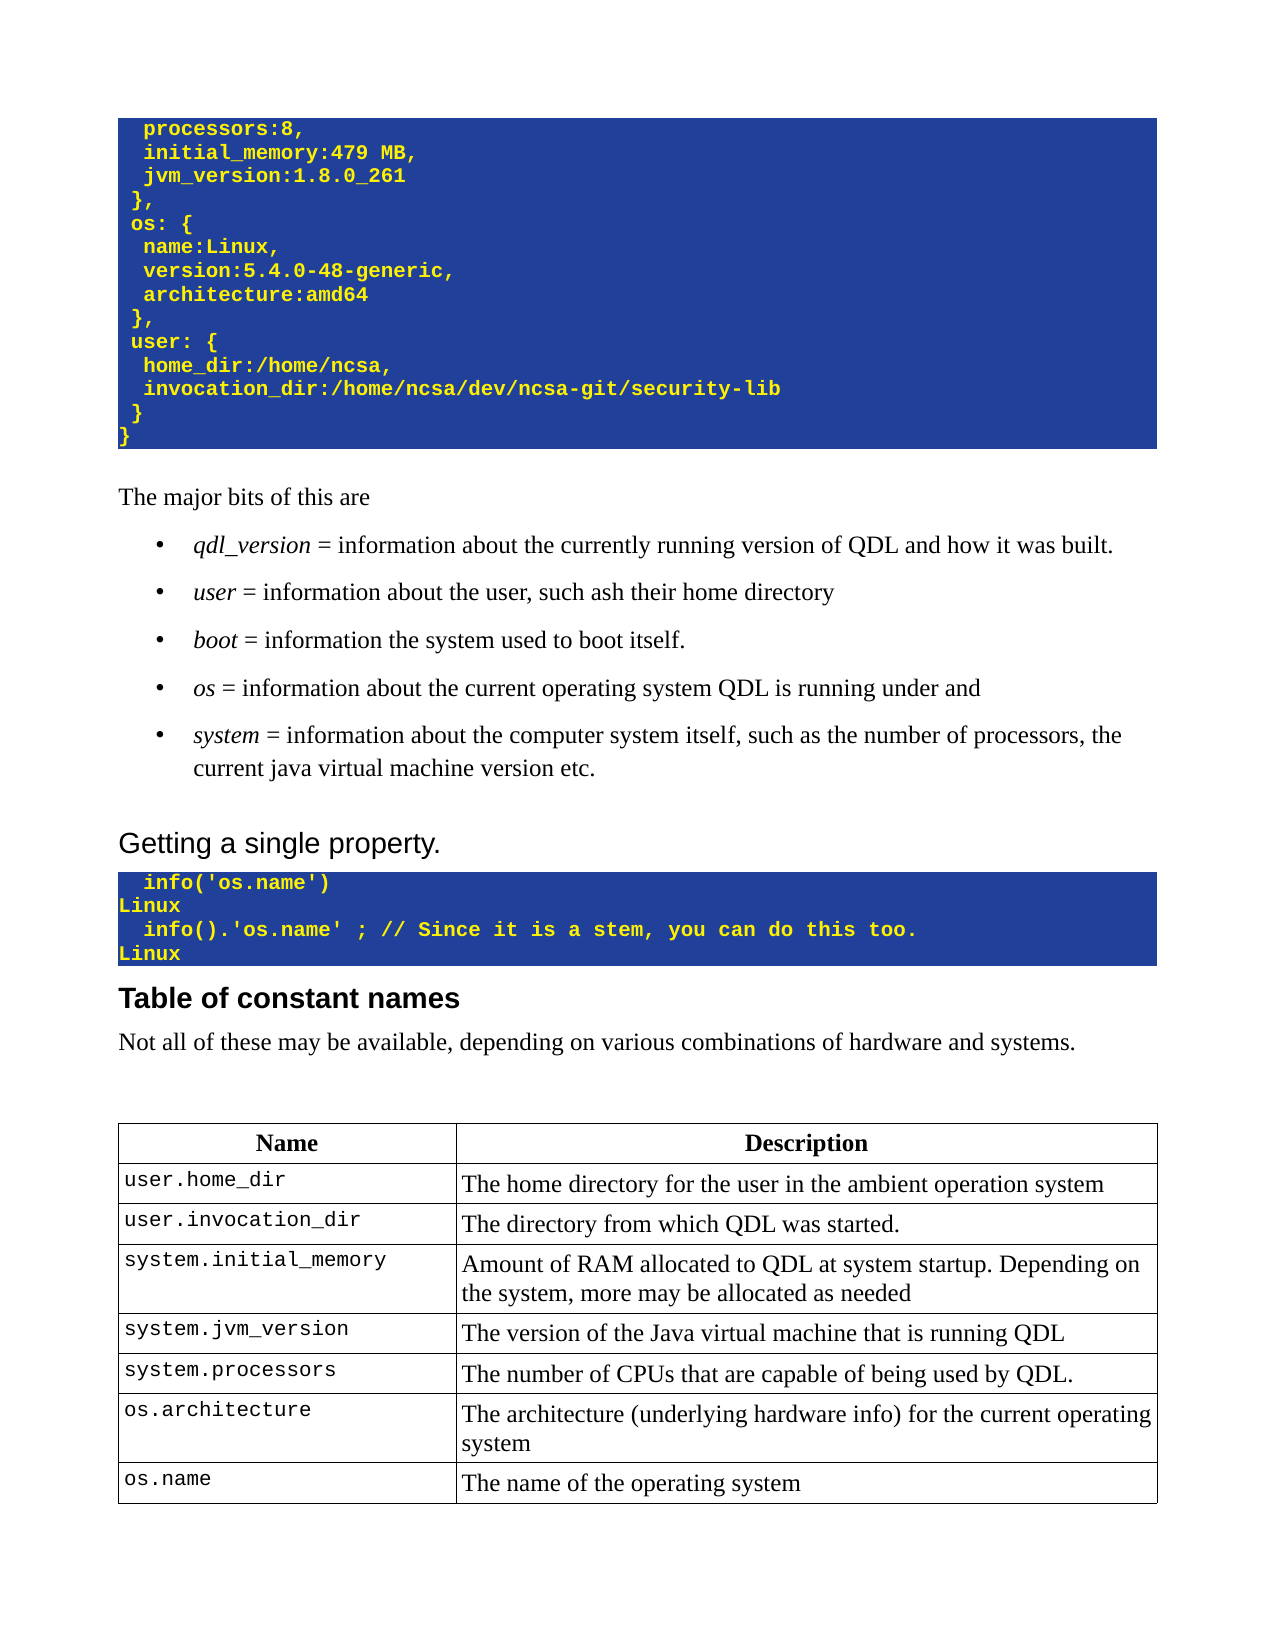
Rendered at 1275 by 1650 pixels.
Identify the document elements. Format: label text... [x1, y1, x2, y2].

text home_dir:/home/ncsa, [118, 354, 1157, 378]
table_cell system.jvm_version [119, 1314, 456, 1353]
table_header Name [119, 1124, 456, 1163]
table_cell Amount of RAM allocated to QDL at system startup. Depending on the system, more may be allocated as needed [457, 1245, 1157, 1312]
list system = information about the computer system itself, such as the number of processors, the current java virtual machine version etc. [156, 720, 1157, 782]
text user: { [118, 331, 1157, 354]
table_cell The version of the Java virtual machine that is running QDL [457, 1314, 1157, 1353]
list user = information about the user, such ash their home directory [156, 577, 1157, 606]
table_cell system.processors [119, 1354, 456, 1393]
subtitle Table of constant names [118, 981, 1157, 1015]
text initial_memory:479 MB, [118, 142, 1157, 165]
text name:Linux, [118, 236, 1157, 260]
text }, [118, 189, 1157, 213]
text The major bits of this are [118, 449, 1157, 511]
text } [118, 426, 1157, 449]
table_header Description [457, 1124, 1157, 1163]
table_cell The architecture (underlying hardware info) for the current operating system [457, 1394, 1157, 1462]
text architecture:amd64 [118, 284, 1157, 307]
table_cell user.invocation_dir [119, 1204, 456, 1243]
text os: { [118, 213, 1157, 236]
table_cell The directory from which QDL was started. [457, 1204, 1157, 1243]
text Not all of these may be available, depending on various combinations of hardware and systems. [118, 1027, 1157, 1056]
table_cell os.name [119, 1463, 456, 1502]
text jvm_version:1.8.0_261 [118, 165, 1157, 189]
text processors:8, [118, 118, 1157, 142]
text info('os.name') [118, 872, 1157, 896]
text invocation_dir:/home/ncsa/dev/ncsa-git/security-lib [118, 378, 1157, 402]
text } [118, 402, 1157, 426]
list qdl_version = information about the currently running version of QDL and how it was built. [156, 530, 1157, 558]
text Linux [118, 943, 1157, 966]
text info().'os.name' ; // Since it is a stem, you can do this too. [118, 919, 1157, 943]
table_cell user.home_dir [119, 1164, 456, 1203]
list boot = information the system used to boot itself. [156, 625, 1157, 654]
table_cell system.initial_memory [119, 1245, 456, 1312]
subtitle Getting a single property. [118, 826, 1157, 859]
list os = information about the current operating system QDL is running under and [156, 673, 1157, 701]
table_cell The name of the operating system [457, 1463, 1157, 1502]
table_cell os.architecture [119, 1394, 456, 1462]
text version:5.4.0-48-generic, [118, 260, 1157, 284]
text }, [118, 307, 1157, 331]
table_cell The number of CPUs that are capable of being used by QDL. [457, 1354, 1157, 1393]
text Linux [118, 896, 1157, 919]
table_cell The home directory for the user in the ambient operation system [457, 1164, 1157, 1203]
